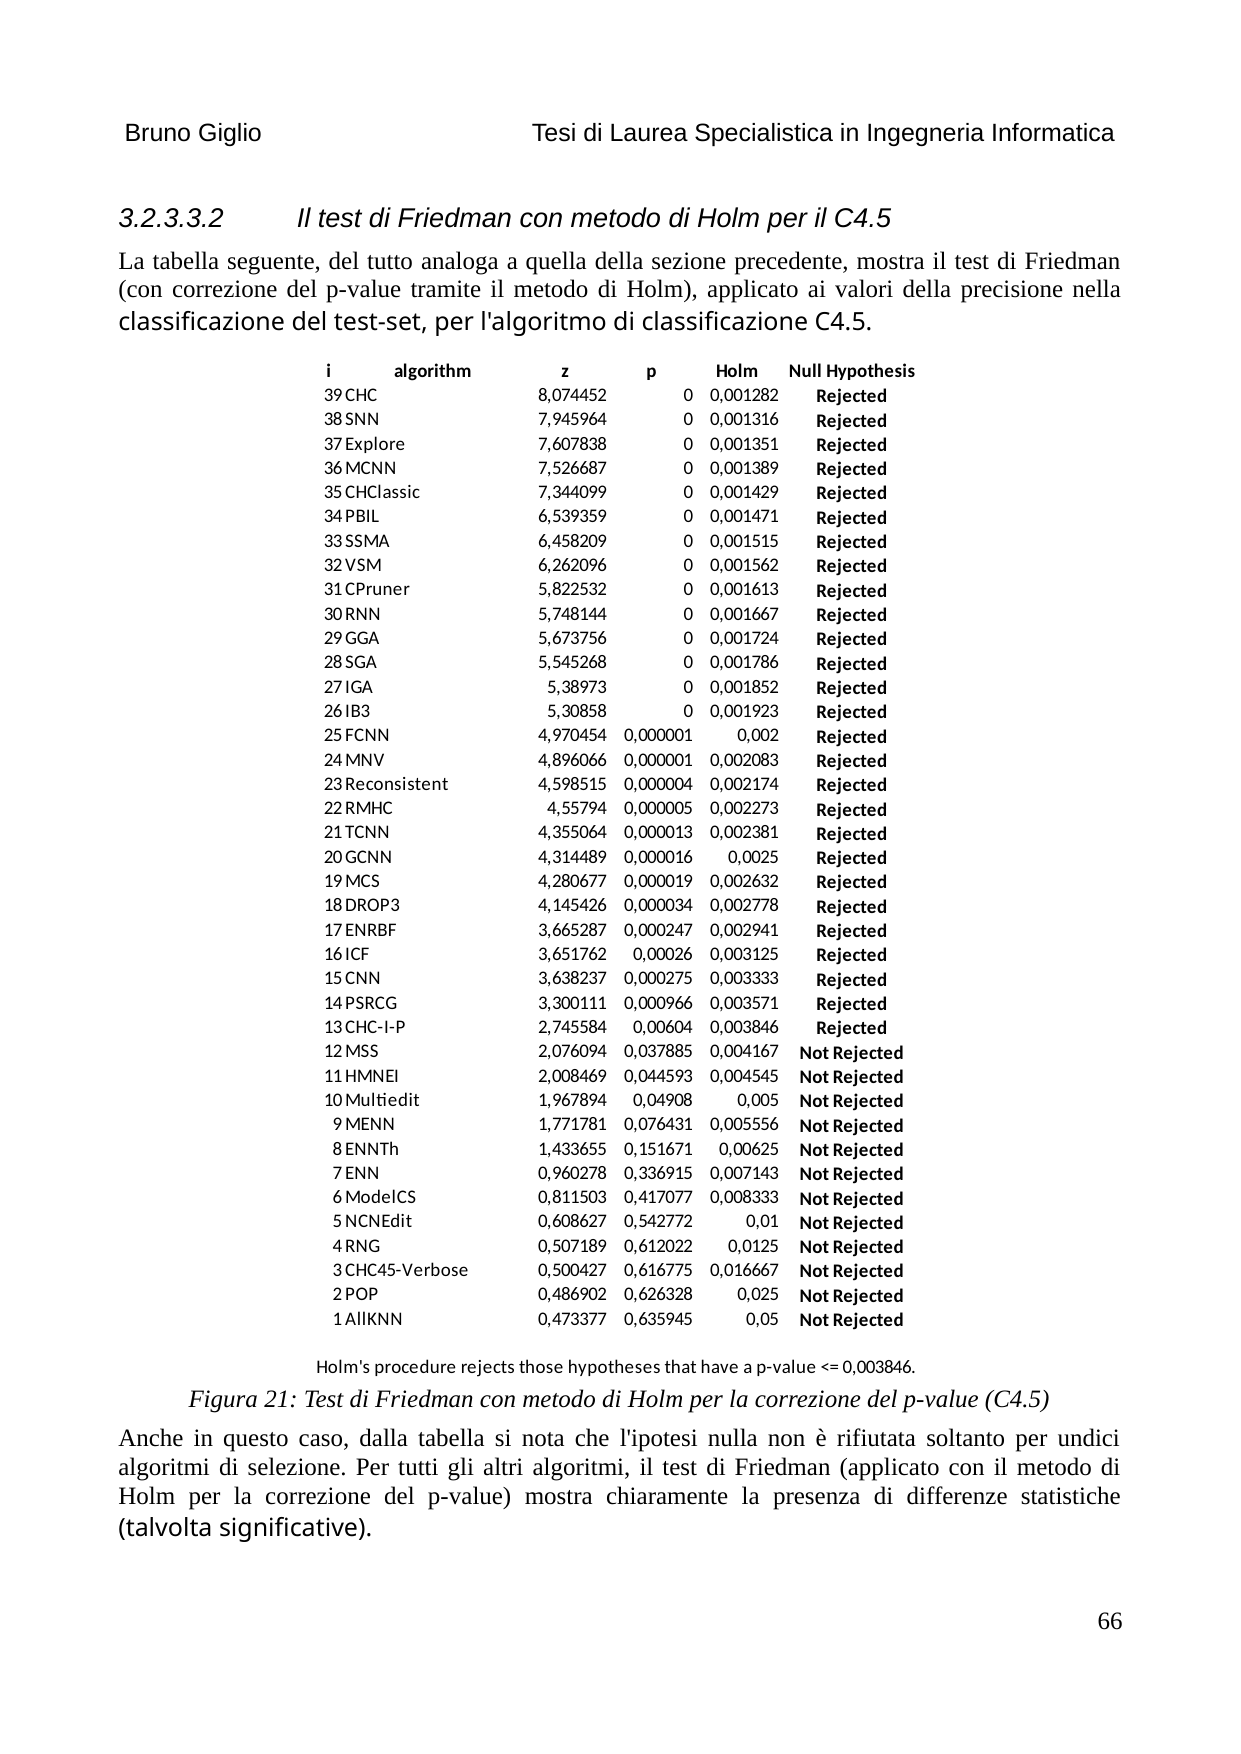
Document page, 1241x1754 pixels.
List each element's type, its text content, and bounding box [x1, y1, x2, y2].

text Anche in questo caso, dalla tabella si nota che l'ipotesi nulla non è rifiutata soltanto per undici algoritmi di selezione. Per tutti gli altri algoritmi, il test di Friedman (applicato con il metodo di Holm per la correzione del p-value) mostra chiaramente la presenza di differenze statistiche (talvolta significative). [118, 350, 1122, 1544]
text La tabella seguente, del tutto analoga a quella della sezione precedente, mostra il test di Friedman (con correzione del p-value tramite il metodo di Holm), applicato ai valori della precisione nella classificazione del test-set, per l'algoritmo di classificazione C4.5. [118, 246, 1122, 337]
subtitle Il test di Friedman con metodo di Holm per il C4.5 [118, 202, 1122, 233]
text Figura 21: Test di Friedman con metodo di Holm per la correzione del p-value (C4.5) [133, 372, 1107, 1413]
